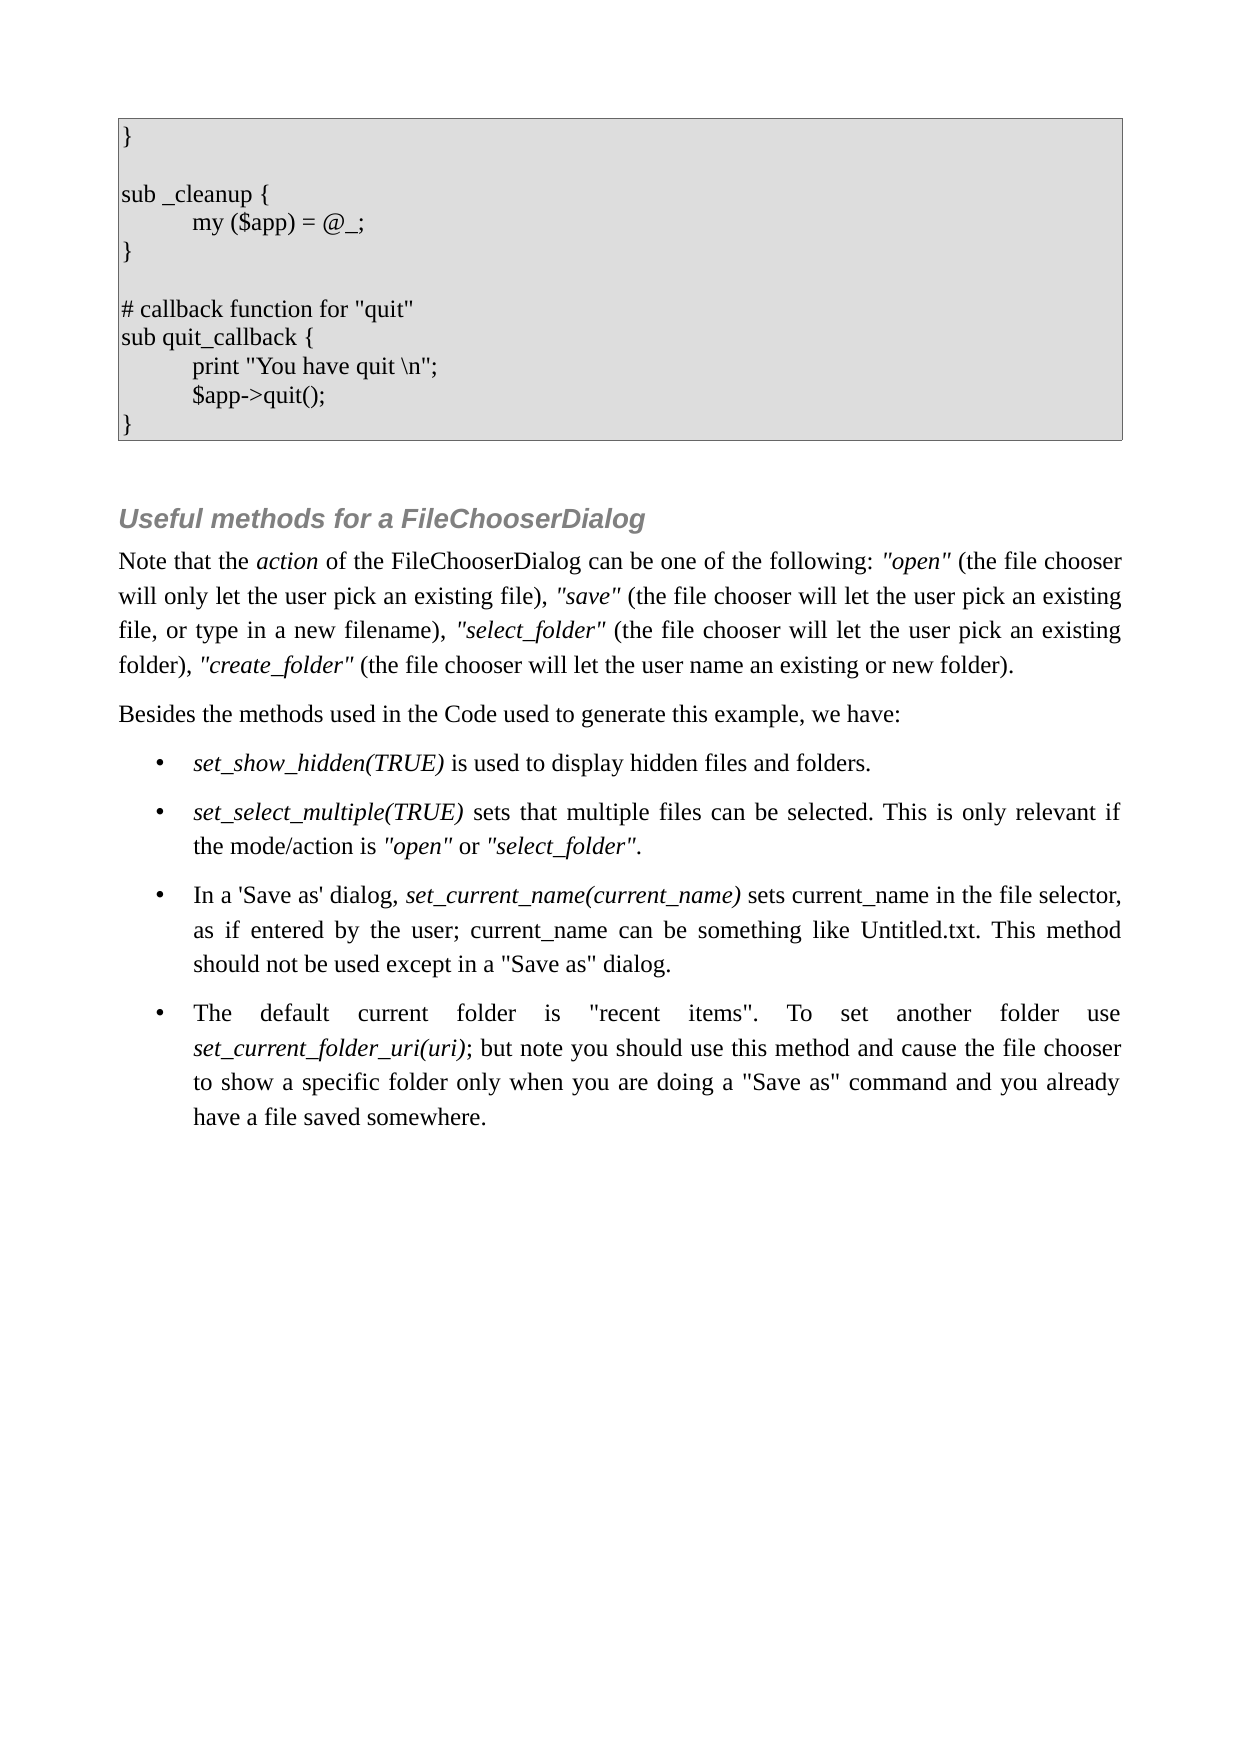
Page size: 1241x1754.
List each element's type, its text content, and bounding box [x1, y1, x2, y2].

text Besides the methods used in the Code used to generate this example, we have: [118, 699, 1122, 728]
text print "You have quit \n"; [119, 348, 1122, 377]
text sub quit_callback { [119, 319, 1122, 348]
text sub _cleanup { [119, 176, 1122, 204]
list In a 'Save as' dialog, set_current_name(current_name) sets current_name in the file selector, as if entered by the user; current_name can be something like Untitled.txt. This method should not be used except in a "Save as" dialog. [156, 881, 1122, 978]
text my ($app) = @_; [119, 204, 1122, 233]
text $app->quit(); [119, 377, 1122, 406]
text # callback function for "quit" [119, 291, 1122, 319]
list set_select_multiple(TRUE) sets that multiple files can be selected. This is only relevant if the mode/action is "open" or "select_folder". [156, 797, 1122, 860]
list set_show_hidden(TRUE) is used to display hidden files and folders. [156, 748, 1122, 777]
list The default current folder is "recent items". To set another folder use set_current_folder_uri(uri); but note you should use this method and cause the file chooser to show a specific folder only when you are doing a "Save as" command and you already have a file saved somewhere. [156, 998, 1122, 1131]
text } [119, 233, 1122, 262]
text } [119, 406, 1122, 440]
subtitle Useful methods for a FileChooserDialog [118, 502, 1122, 534]
text Note that the action of the FileChooserDialog can be one of the following: "open" (the file chooser will only let the user pick an existing file), "save" (the file chooser will let the user pick an existing file, or type in a new filename), "select_folder" (the file chooser will let the user pick an existing folder), "create_folder" (the file chooser will let the user name an existing or new folder). [118, 546, 1122, 678]
text } [119, 119, 1122, 147]
